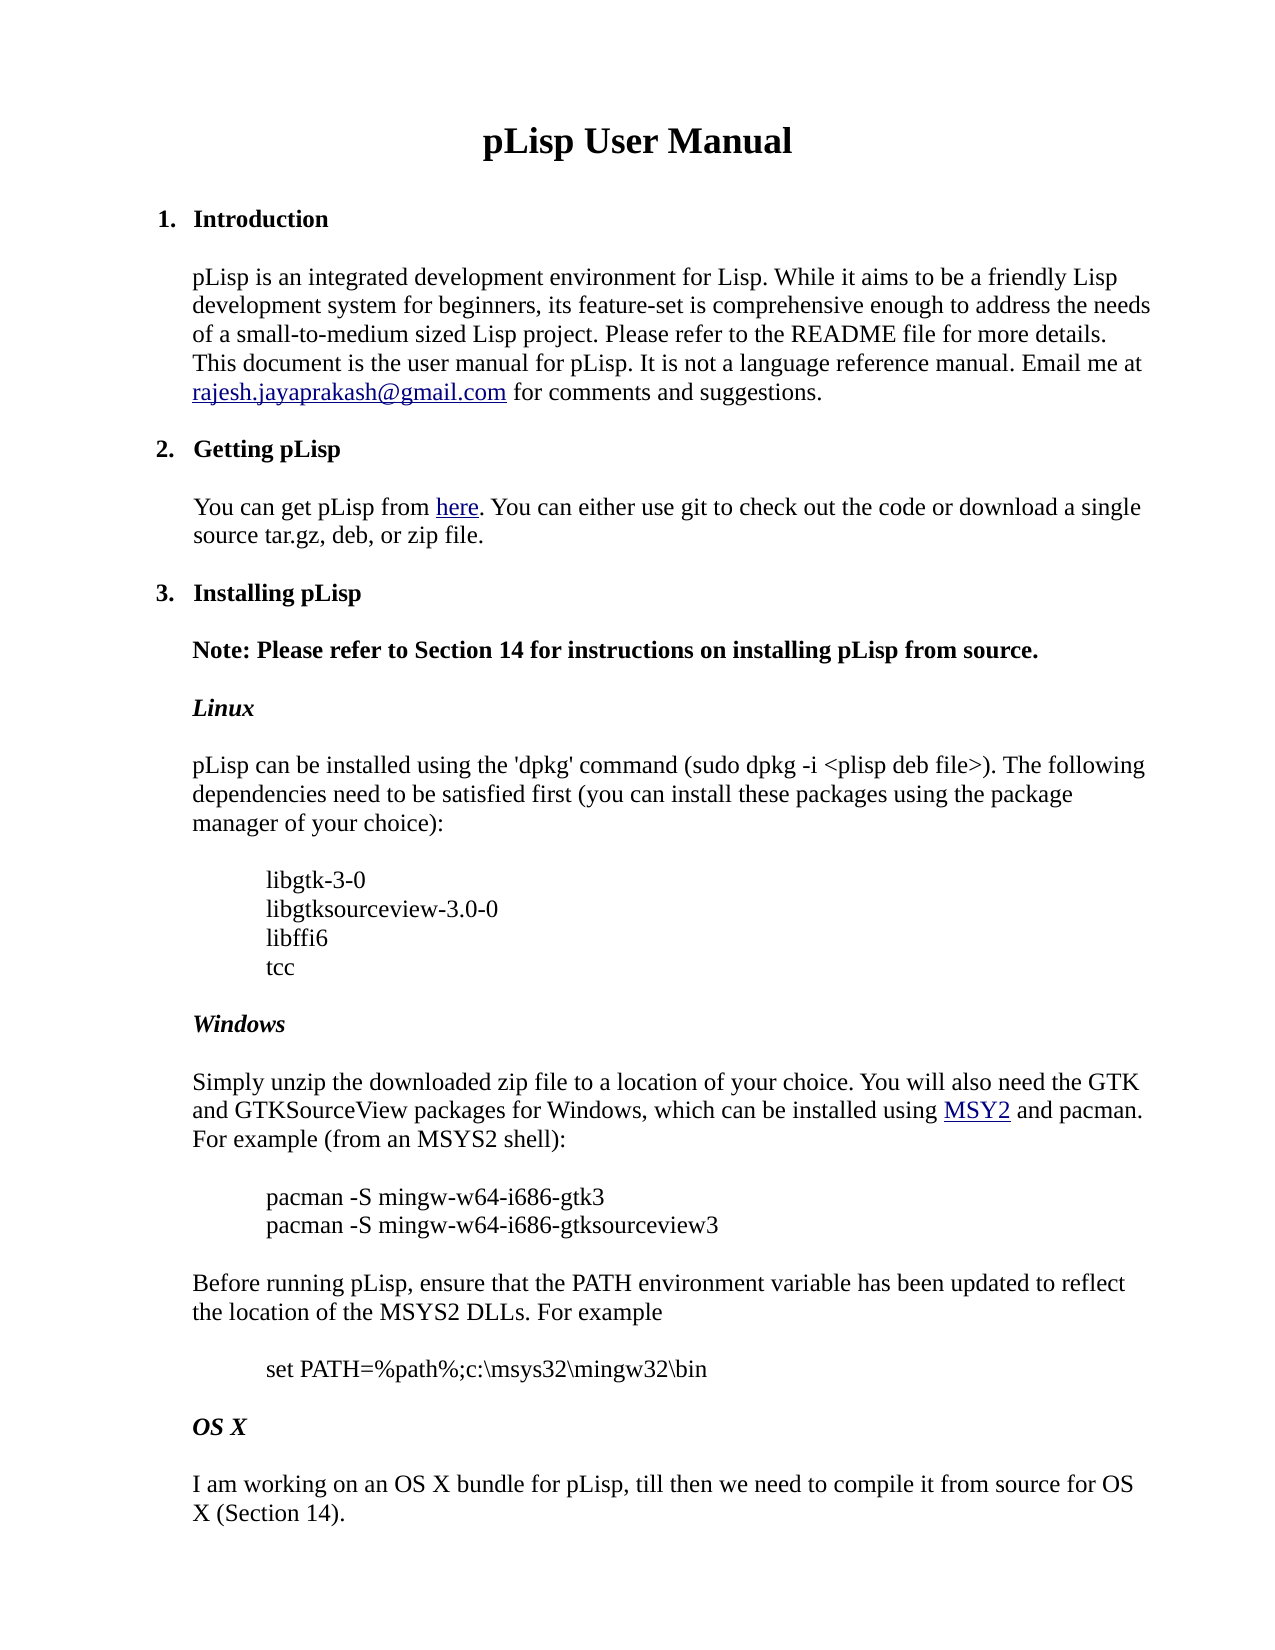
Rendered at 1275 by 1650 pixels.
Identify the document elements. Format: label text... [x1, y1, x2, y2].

text libffi6 [118, 923, 1157, 952]
text Before running pLisp, ensure that the PATH environment variable has been updated to reflect the location of the MSYS2 DLLs. For example [118, 1268, 1157, 1326]
text libgtk-3-0 [118, 866, 1157, 894]
list Introduction [157, 204, 1157, 233]
text libgtksourceview-3.0-0 [118, 894, 1157, 923]
text set PATH=%path%;c:\msys32\mingw32\bin [118, 1354, 1157, 1383]
text pLisp User Manual [118, 118, 1157, 161]
text tcc [118, 952, 1157, 981]
list Installing pLisp [156, 578, 1157, 607]
list pLisp is an integrated development environment for Lisp. While it aims to be a friendly Lisp development system for beginners, its feature-set is comprehensive enough to address the needs of a small-to-medium sized Lisp project. Please refer to the README file for more details. This document is the user manual for pLisp. It is not a language reference manual. Email me at rajesh.jayaprakash@gmail.com for comments and suggestions. [154, 262, 1157, 406]
list You can get pLisp from here. You can either use git to check out the code or download a single source tar.gz, deb, or zip file. [156, 492, 1157, 549]
text pLisp can be installed using the 'dpkg' command (sudo dpkg -i <plisp deb file>). The following dependencies need to be satisfied first (you can install these packages using the package manager of your choice): [118, 751, 1157, 837]
text Windows [118, 1009, 1157, 1038]
text OS X [118, 1412, 1157, 1441]
text pacman -S mingw-w64-i686-gtksourceview3 [118, 1211, 1157, 1239]
text Linux [118, 693, 1157, 722]
text Simply unzip the downloaded zip file to a location of your choice. You will also need the GTK and GTKSourceView packages for Windows, which can be installed using MSY2 and pacman. For example (from an MSYS2 shell): [118, 1067, 1157, 1153]
list Getting pLisp [156, 434, 1157, 463]
text pacman -S mingw-w64-i686-gtk3 [118, 1182, 1157, 1211]
text Note: Please refer to Section 14 for instructions on installing pLisp from source. [118, 636, 1157, 664]
text I am working on an OS X bundle for pLisp, till then we need to compile it from source for OS X (Section 14). [118, 1469, 1157, 1527]
